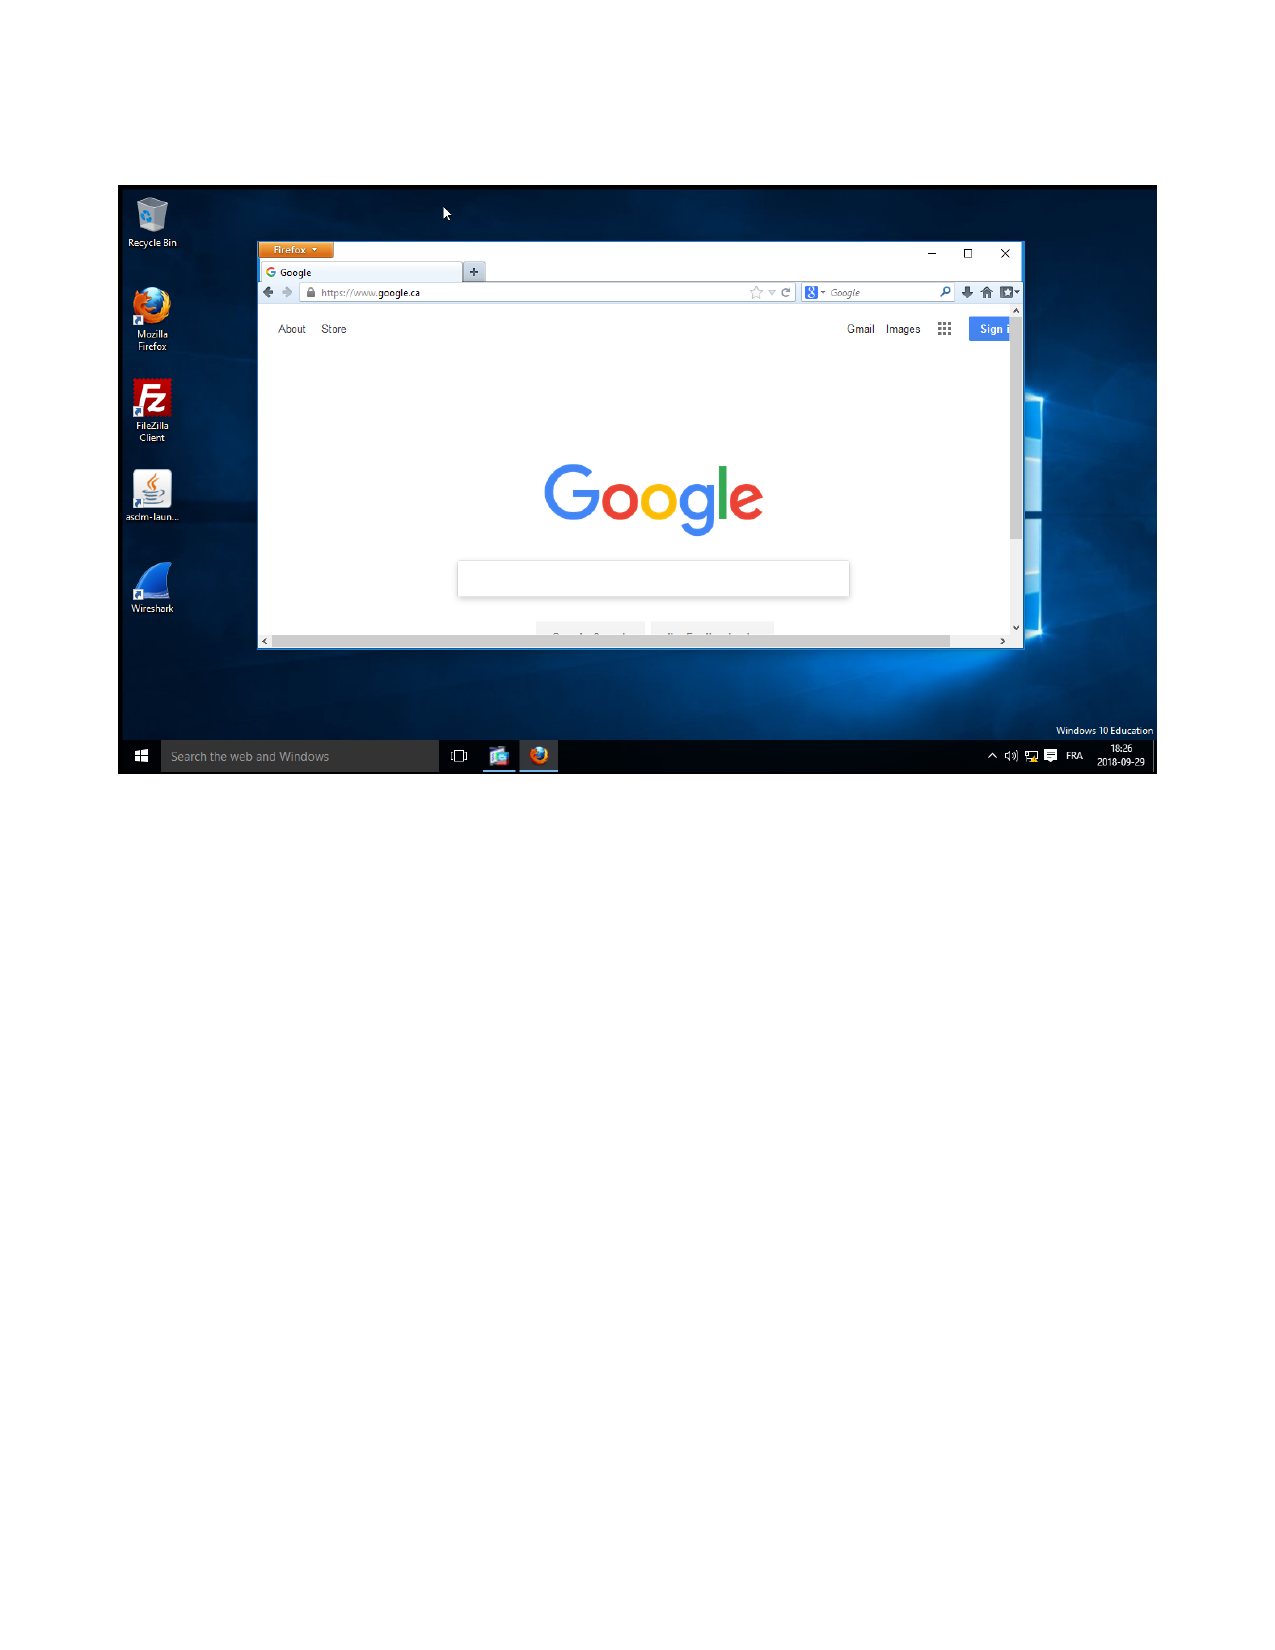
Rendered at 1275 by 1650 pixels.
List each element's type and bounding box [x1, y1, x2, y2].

picture [118, 185, 1157, 774]
